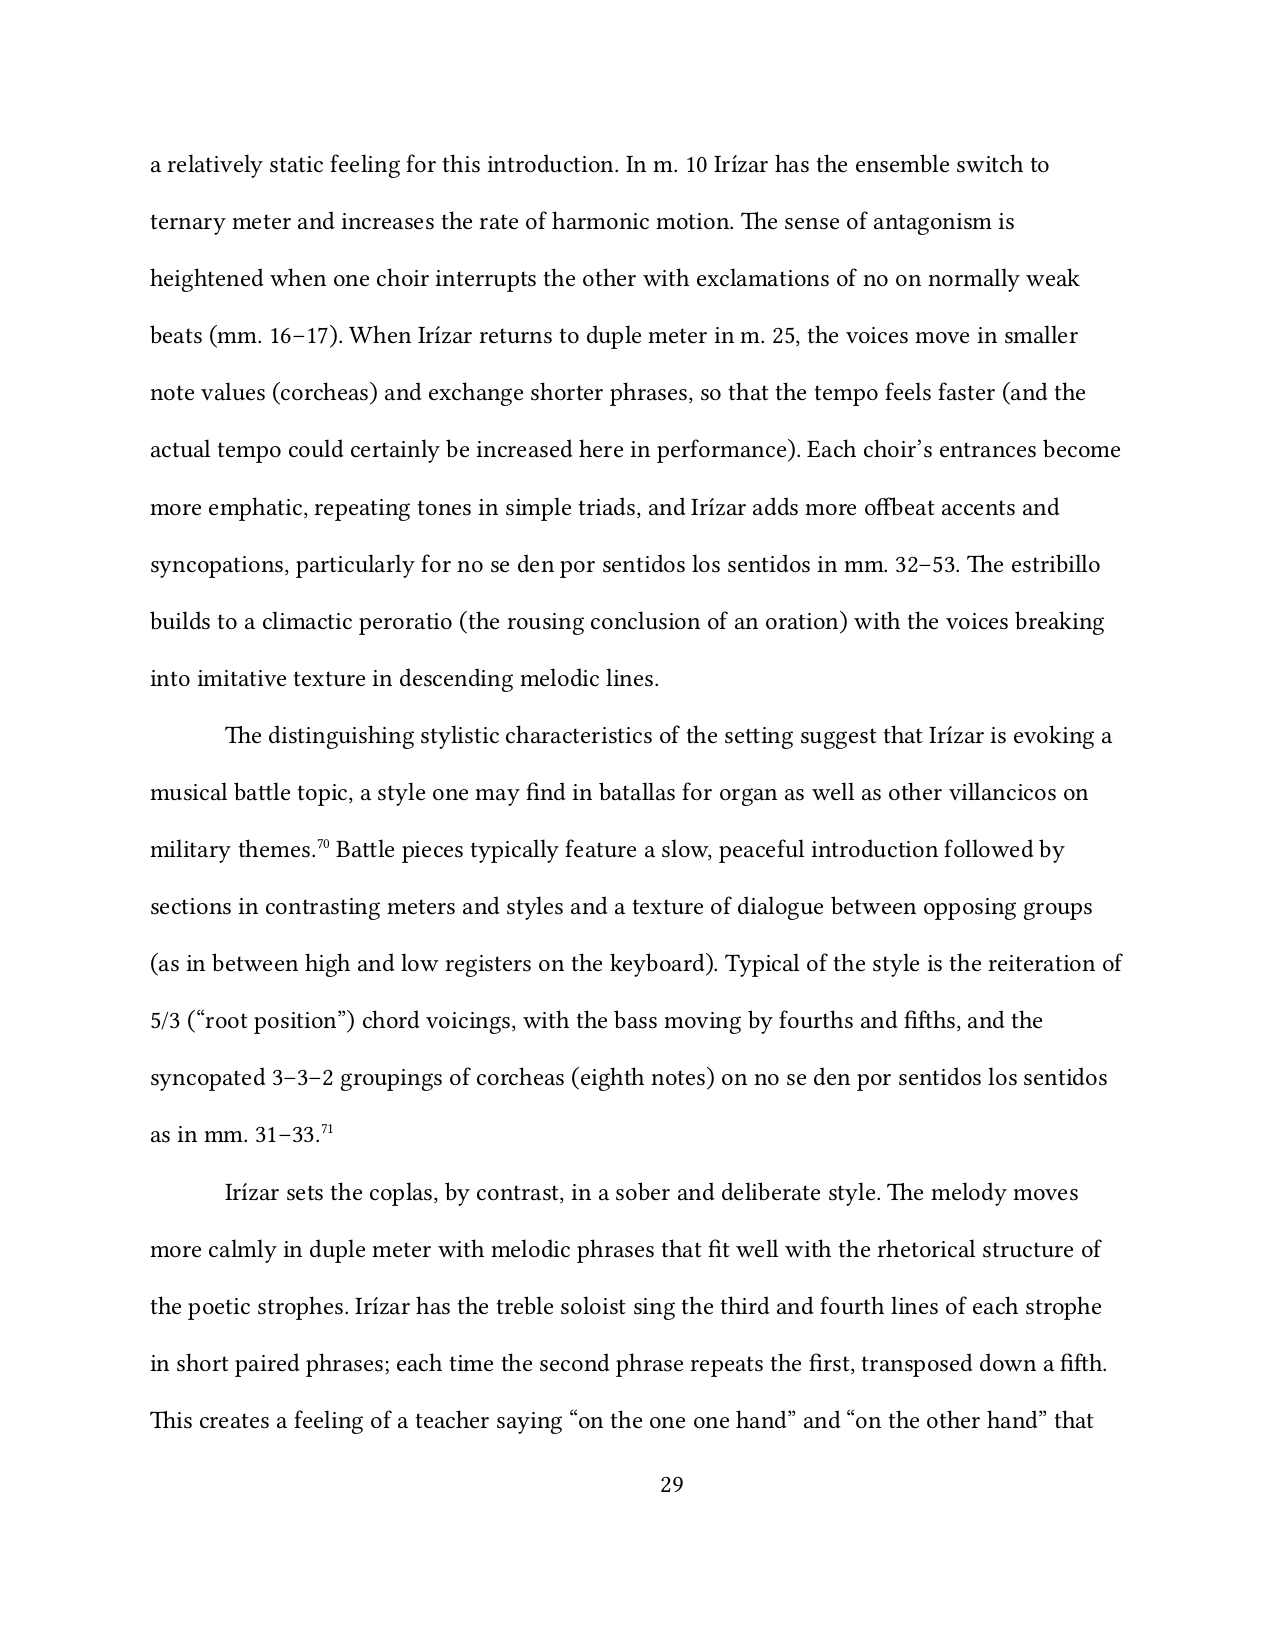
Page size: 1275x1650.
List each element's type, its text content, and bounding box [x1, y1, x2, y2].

text The distinguishing stylistic characteristics of the setting suggest that Irízar is evoking a musical battle topic, a style one may find in batallas for organ as well as other villancicos on military themes. Battle pieces typically feature a slow, peaceful introduction followed by sections in contrasting meters and styles and a texture of dialogue between opposing groups (as in between high and low registers on the keyboard). Typical of the style is the reiteration of 5/3 (“root position”) chord voicings, with the bass moving by fourths and fifths, and the syncopated 3–3–2 groupings of corcheas (eighth notes) on no se den por sentidos los sentidos as in mm. 31–33. [150, 721, 1125, 1149]
text Irízar sets the coplas, by contrast, in a sober and deliberate style. The melody moves more calmly in duple meter with melodic phrases that fit well with the rhetorical structure of the poetic strophes. Irízar has the treble soloist sing the third and fourth lines of each strophe in short paired phrases; each time the second phrase repeats the first, transposed down a fifth. This creates a feeling of a teacher saying “on the one one hand” and “on the other hand” that [150, 1177, 1125, 1434]
text a relatively static feeling for this introduction. In m. 10 Irízar has the ensemble switch to ternary meter and increases the rate of harmonic motion. The sense of antagonism is heightened when one choir interrupts the other with exclamations of no on normally weak beats (mm. 16–17). When Irízar returns to duple meter in m. 25, the voices move in smaller note values (corcheas) and exchange shorter phrases, so that the tempo feels faster (and the actual tempo could certainly be increased here in performance). Each choir’s entrances become more emphatic, repeating tones in simple triads, and Irízar adds more offbeat accents and syncopations, particularly for no se den por sentidos los sentidos in mm. 32–53. The estribillo builds to a climactic peroratio (the rousing conclusion of an oration) with the voices breaking into imitative texture in descending melodic lines. [150, 150, 1125, 692]
